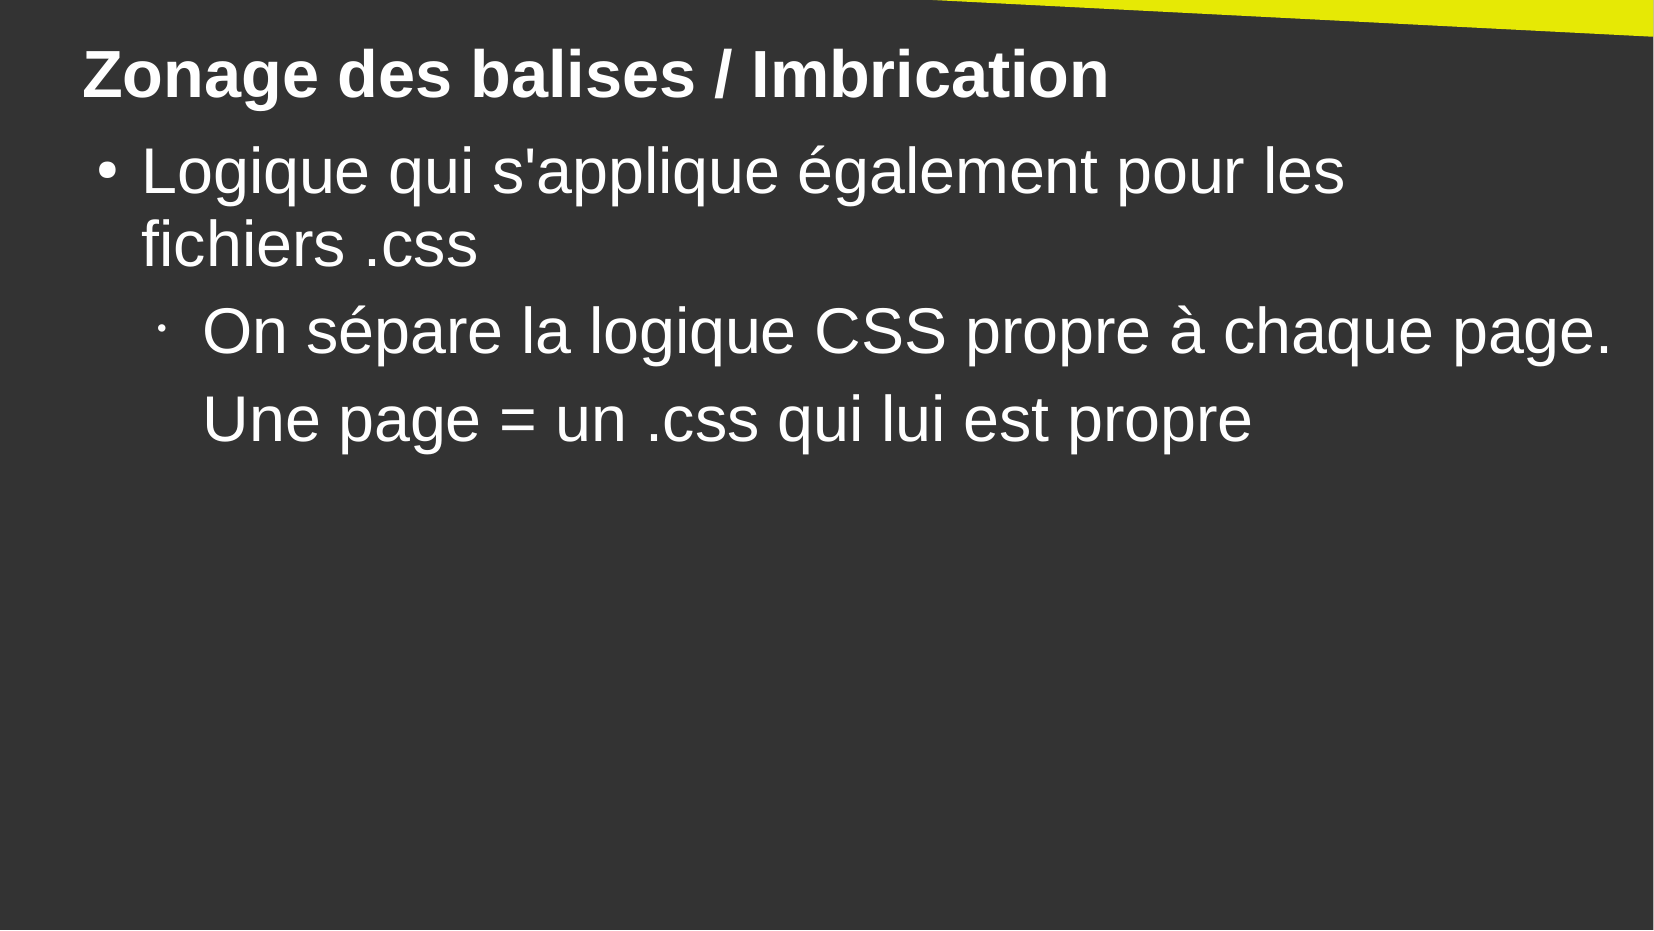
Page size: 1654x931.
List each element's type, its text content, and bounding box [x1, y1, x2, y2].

title Zonage des balises / Imbrication [82, 37, 1571, 114]
text_box [932, 0, 1654, 37]
list Logique qui s'applique également pour les fichiers .css On sépare la logique CSS propre à chaque page. Une page = un .css qui lui est propre [80, 135, 1620, 507]
